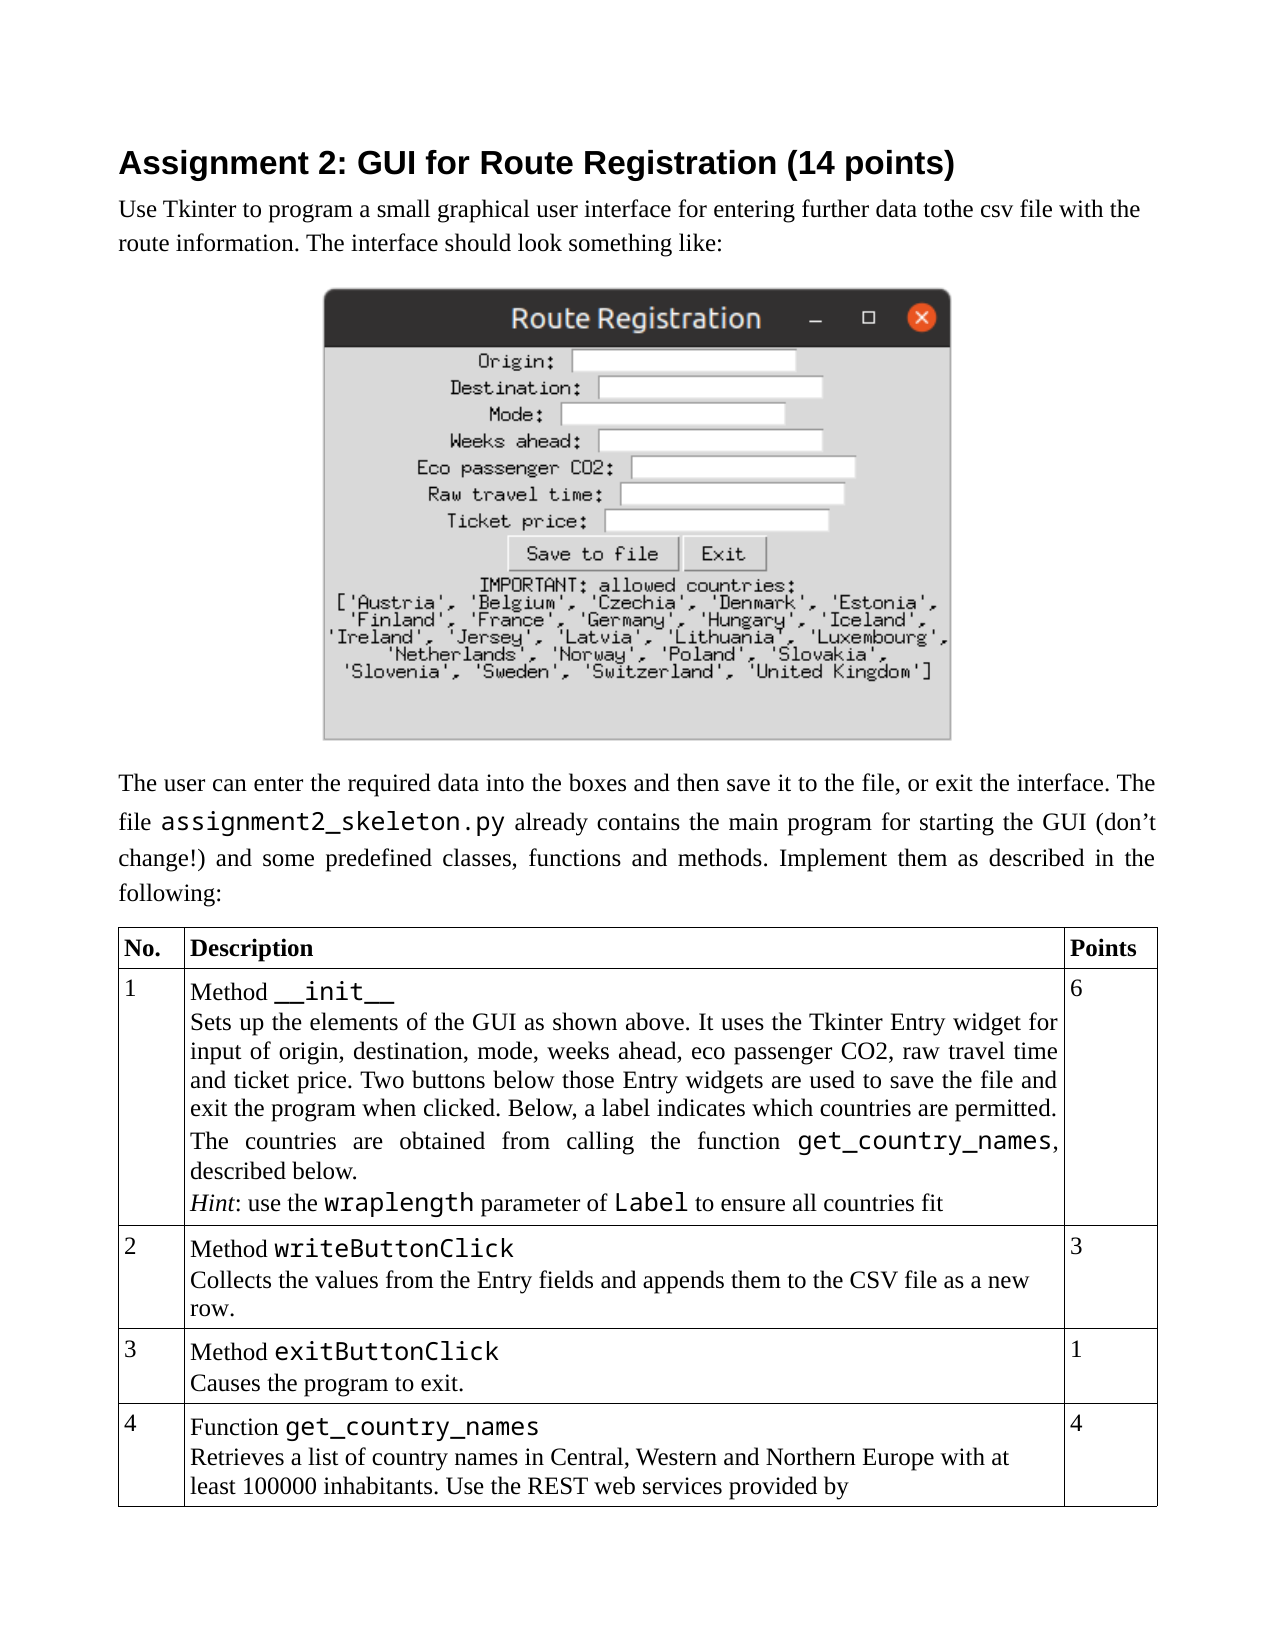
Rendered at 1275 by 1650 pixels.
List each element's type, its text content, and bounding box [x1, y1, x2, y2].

table_header Points [1065, 928, 1157, 967]
table_cell Method __init__ Sets up the elements of the GUI as shown above. It uses the Tkinter Entry widget for input of origin, destination, mode, weeks ahead, eco passenger CO2, raw travel time and ticket price. Two buttons below those Entry widgets are used to save the file and exit the program when clicked. Below, a label indicates which countries are permitted. The countries are obtained from calling the function get_country_names, described below. Hint: use the wraplength parameter of Label to ensure all countries fit [185, 969, 1064, 1225]
table_cell 2 [119, 1226, 184, 1328]
table_cell Method exitButtonClick Causes the program to exit. [185, 1329, 1064, 1402]
subtitle Assignment 2: GUI for Route Registration (14 points) [118, 143, 1157, 182]
text The user can enter the required data into the boxes and then save it to the file, or exit the interface. The file assignment2_skeleton.py already contains the main program for starting the GUI (don’t change!) and some predefined classes, functions and methods. Implement them as described in the following: [118, 768, 1157, 907]
table_cell Method writeButtonClick Collects the values from the Entry fields and appends them to the CSV file as a new row. [185, 1226, 1064, 1328]
table_cell 1 [119, 969, 184, 1225]
picture [309, 277, 966, 755]
table_cell 6 [1065, 969, 1157, 1225]
table_cell 4 [119, 1404, 184, 1506]
table_cell 4 [1065, 1404, 1157, 1506]
table_cell 3 [1065, 1226, 1157, 1328]
table_cell Function get_country_names Retrieves a list of country names in Central, Western and Northern Europe with at least 100000 inhabitants. Use the REST web services provided by [185, 1404, 1064, 1506]
table_header Description [185, 928, 1064, 967]
text Use Tkinter to program a small graphical user interface for entering further data tothe csv file with the route information. The interface should look something like: [118, 194, 1157, 257]
table_cell 1 [1065, 1329, 1157, 1402]
table_header No. [119, 928, 184, 967]
table_cell 3 [119, 1329, 184, 1402]
